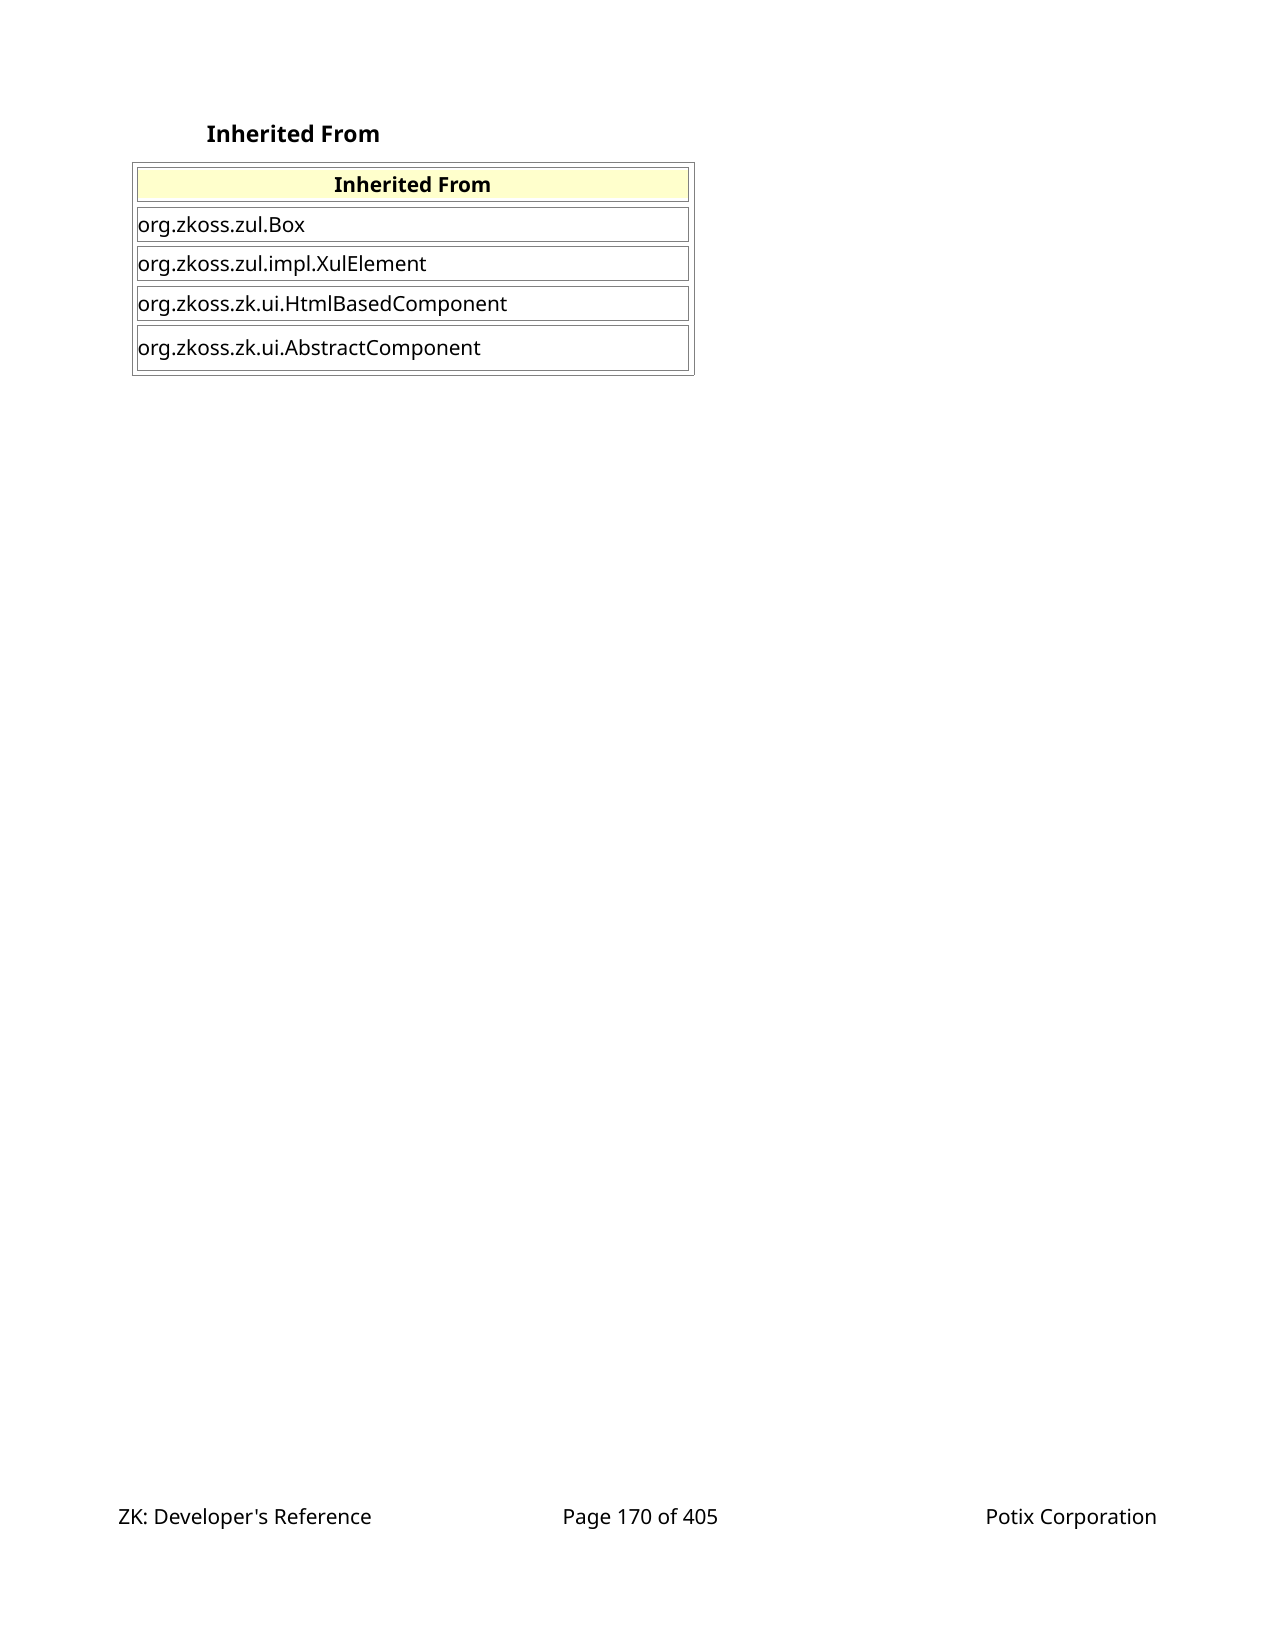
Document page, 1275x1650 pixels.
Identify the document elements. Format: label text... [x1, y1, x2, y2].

table_cell org.zkoss.zul.Box [134, 201, 691, 241]
table_cell org.zkoss.zul.impl.XulElement [134, 241, 691, 280]
table_header Inherited From [134, 163, 691, 201]
table_cell org.zkoss.zk.ui.HtmlBasedComponent [134, 280, 691, 320]
subtitle Inherited From [207, 118, 1157, 149]
table_cell org.zkoss.zk.ui.AbstractComponent [134, 320, 691, 369]
